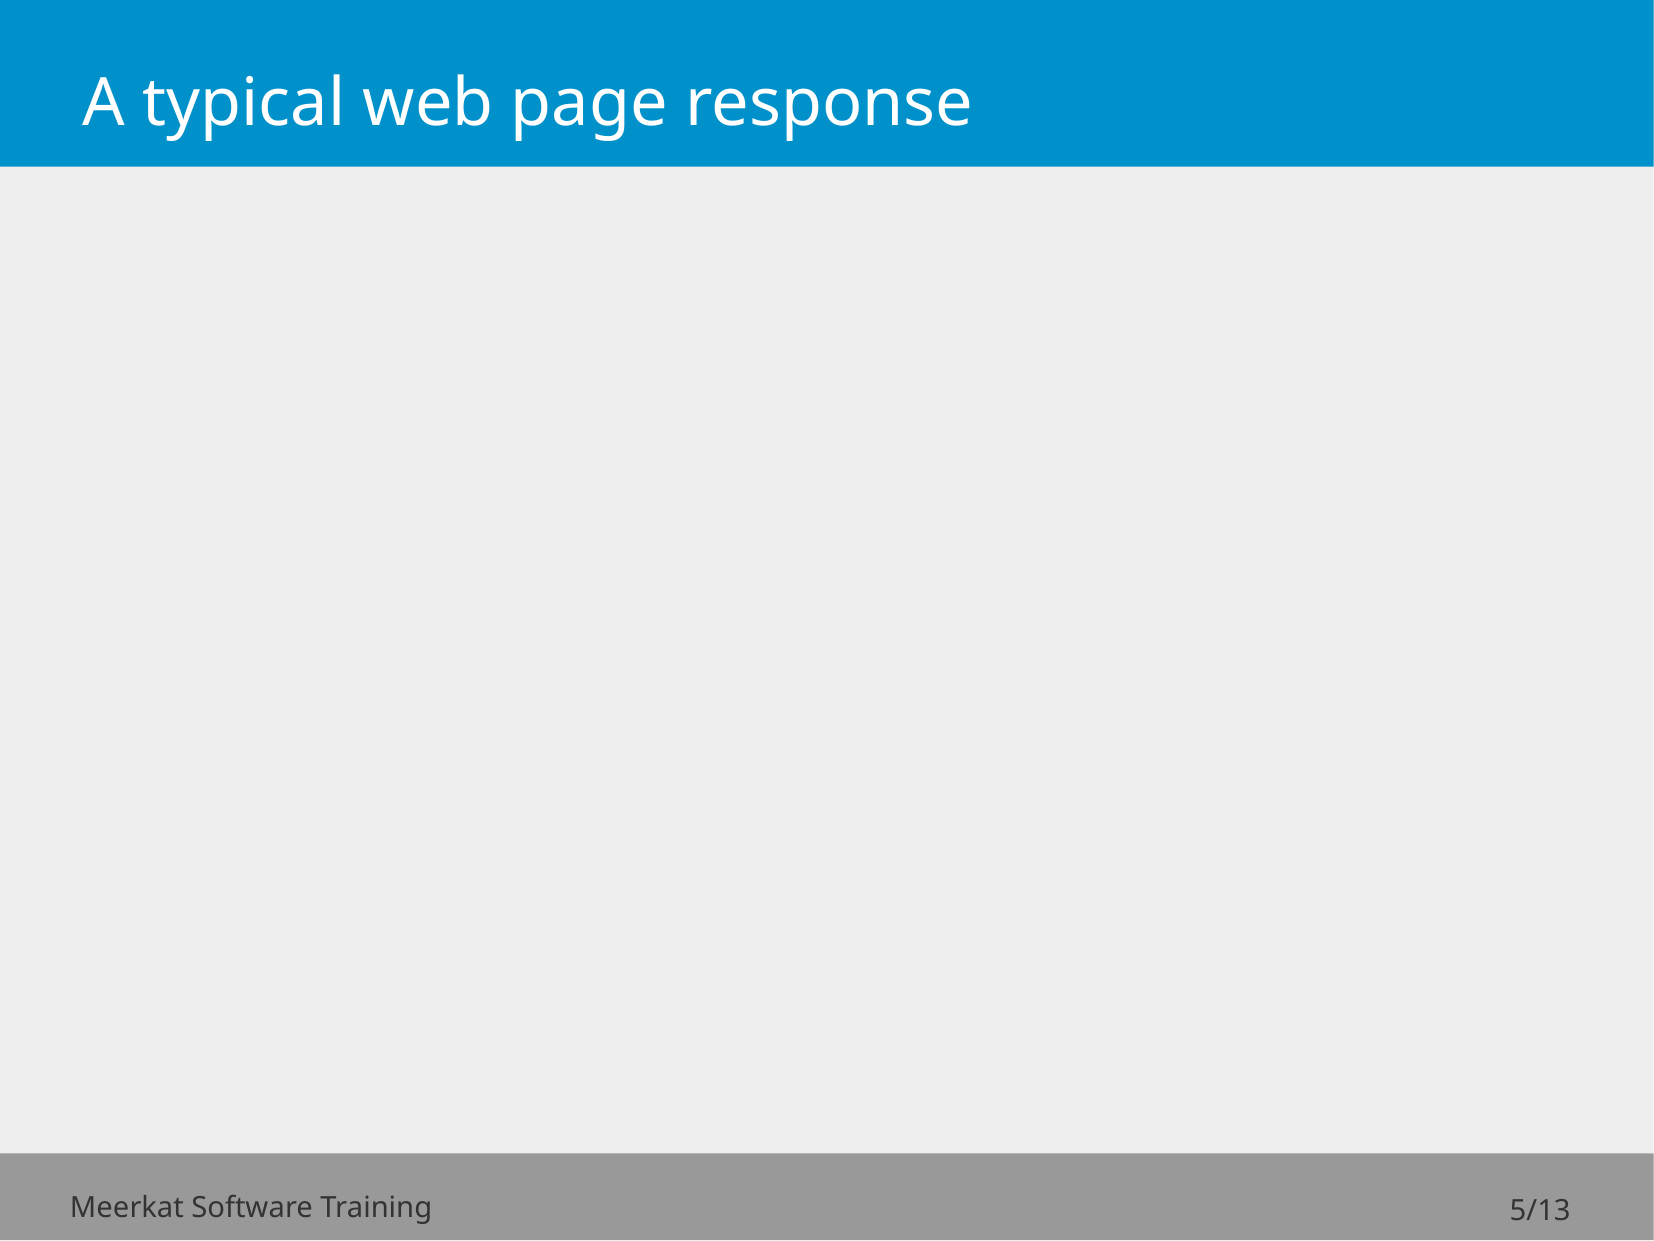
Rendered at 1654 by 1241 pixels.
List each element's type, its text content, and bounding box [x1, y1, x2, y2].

title A typical web page response [82, 0, 1571, 204]
